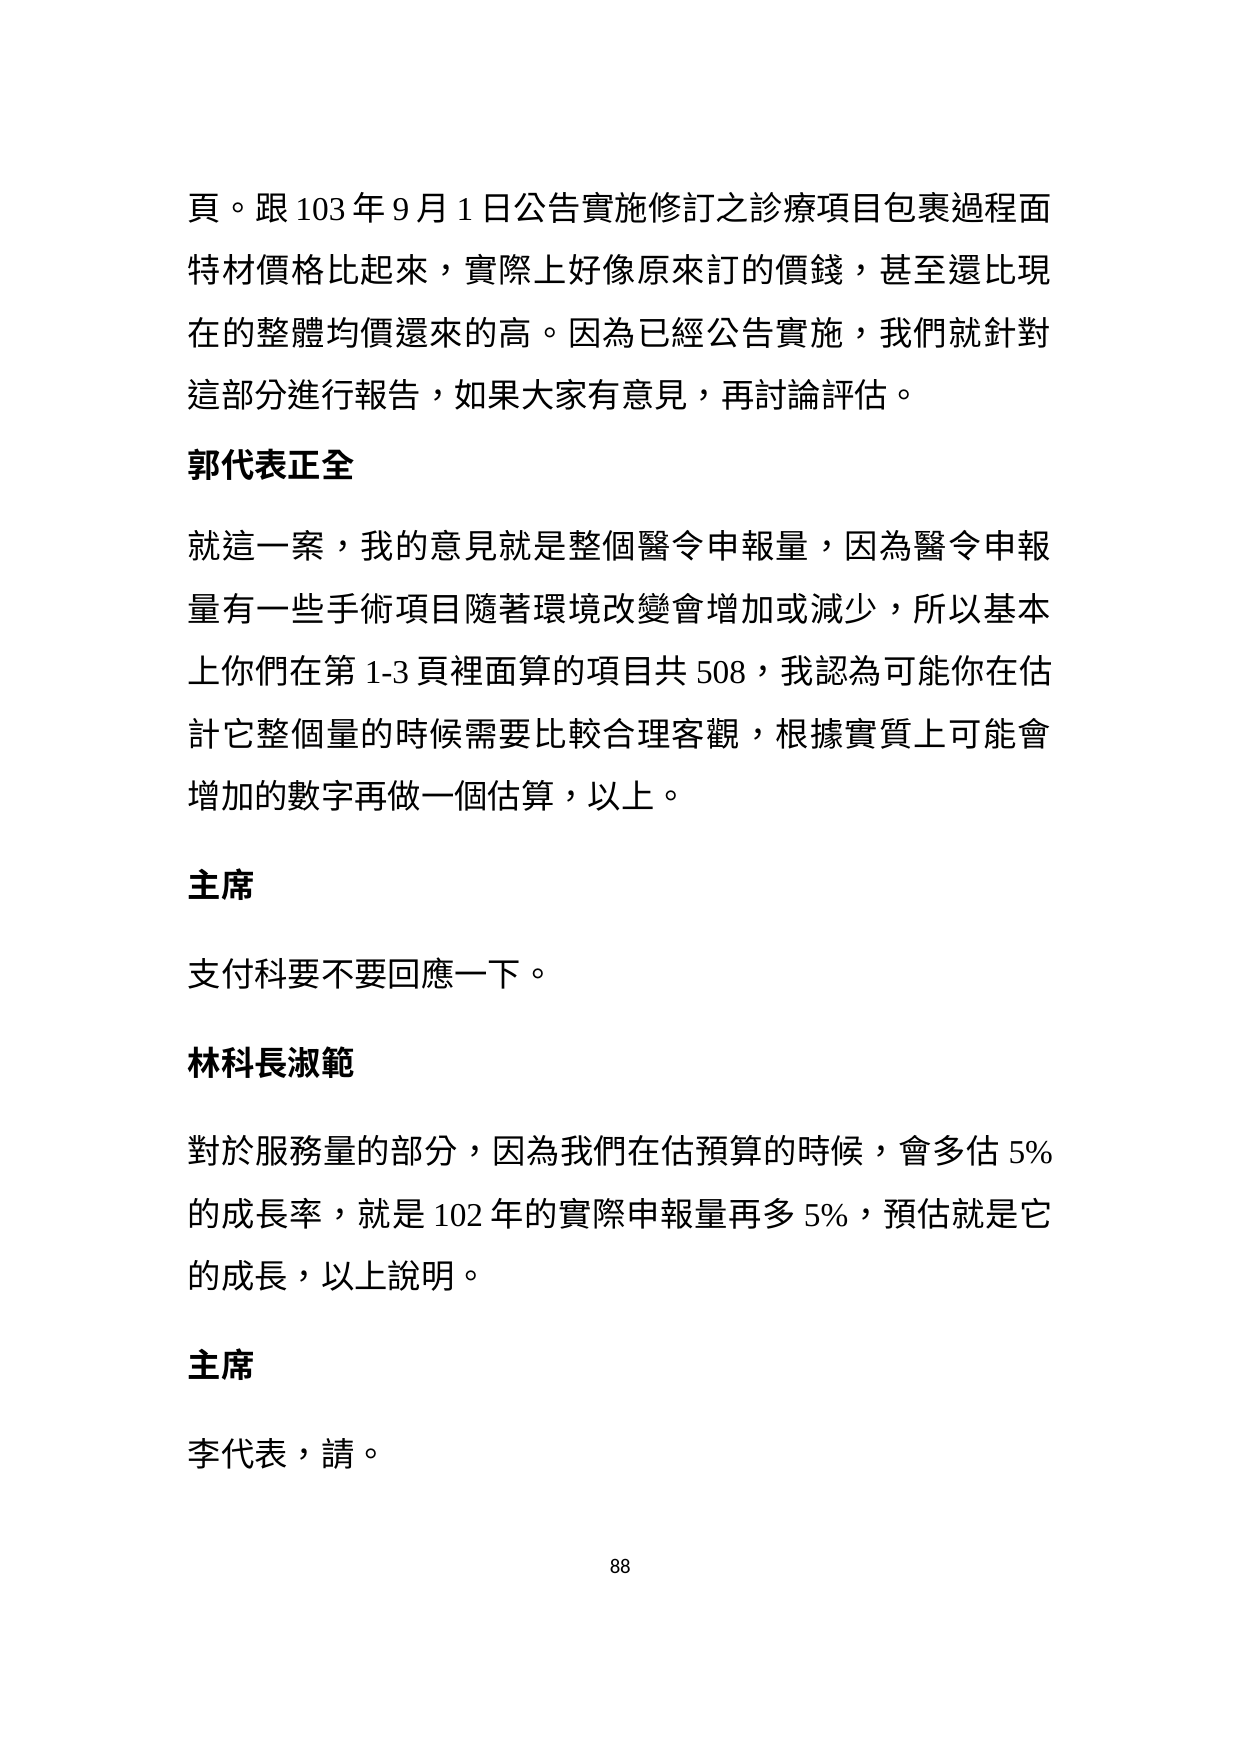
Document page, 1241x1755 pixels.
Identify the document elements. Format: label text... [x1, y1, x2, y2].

text 郭代表正全 [187, 422, 1053, 484]
text 李代表，請。 [187, 1410, 1053, 1473]
text 主席 [187, 842, 1053, 904]
text 主席 [187, 1322, 1053, 1384]
text 頁。跟103年9月1日公告實施修訂之診療項目包裹過程面特材價格比起來，實際上好像原來訂的價錢，甚至還比現在的整體均價還來的高。因為已經公告實施，我們就針對這部分進行報告，如果大家有意見，再討論評估。 [187, 164, 1053, 414]
text 對於服務量的部分，因為我們在估預算的時候，會多估5%的成長率，就是102年的實際申報量再多5%，預估就是它的成長，以上說明。 [187, 1108, 1053, 1295]
text 支付科要不要回應一下。 [187, 930, 1053, 993]
text 就這一案，我的意見就是整個醫令申報量，因為醫令申報量有一些手術項目隨著環境改變會增加或減少，所以基本上你們在第1-3頁裡面算的項目共508，我認為可能你在估計它整個量的時候需要比較合理客觀，根據實質上可能會增加的數字再做一個估算，以上。 [187, 503, 1053, 815]
text 林科長淑範 [187, 1019, 1053, 1082]
